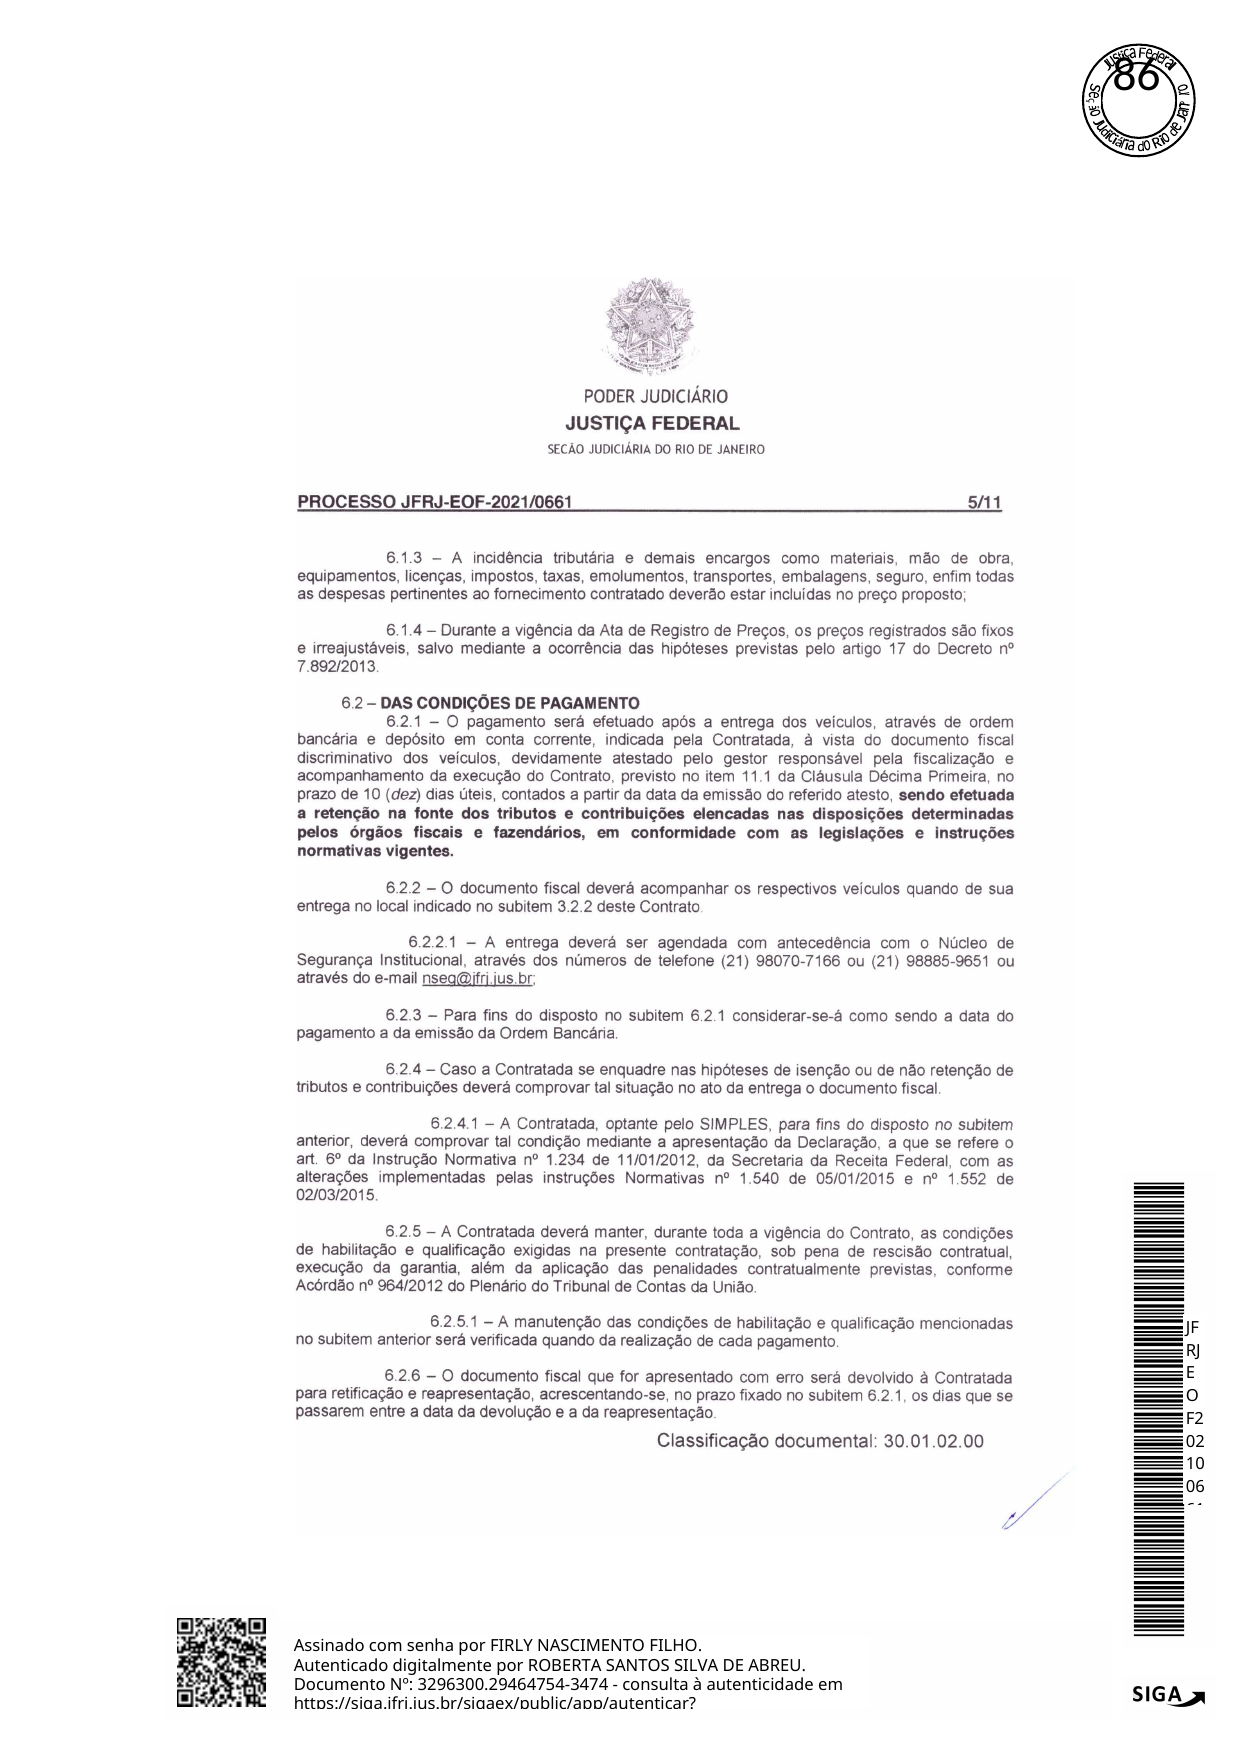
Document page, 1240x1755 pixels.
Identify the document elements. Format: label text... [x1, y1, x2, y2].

text e [1179, 97, 1193, 105]
text JFRJEOF202100661V01 [1186, 1316, 1206, 1504]
text ç [1085, 98, 1099, 106]
